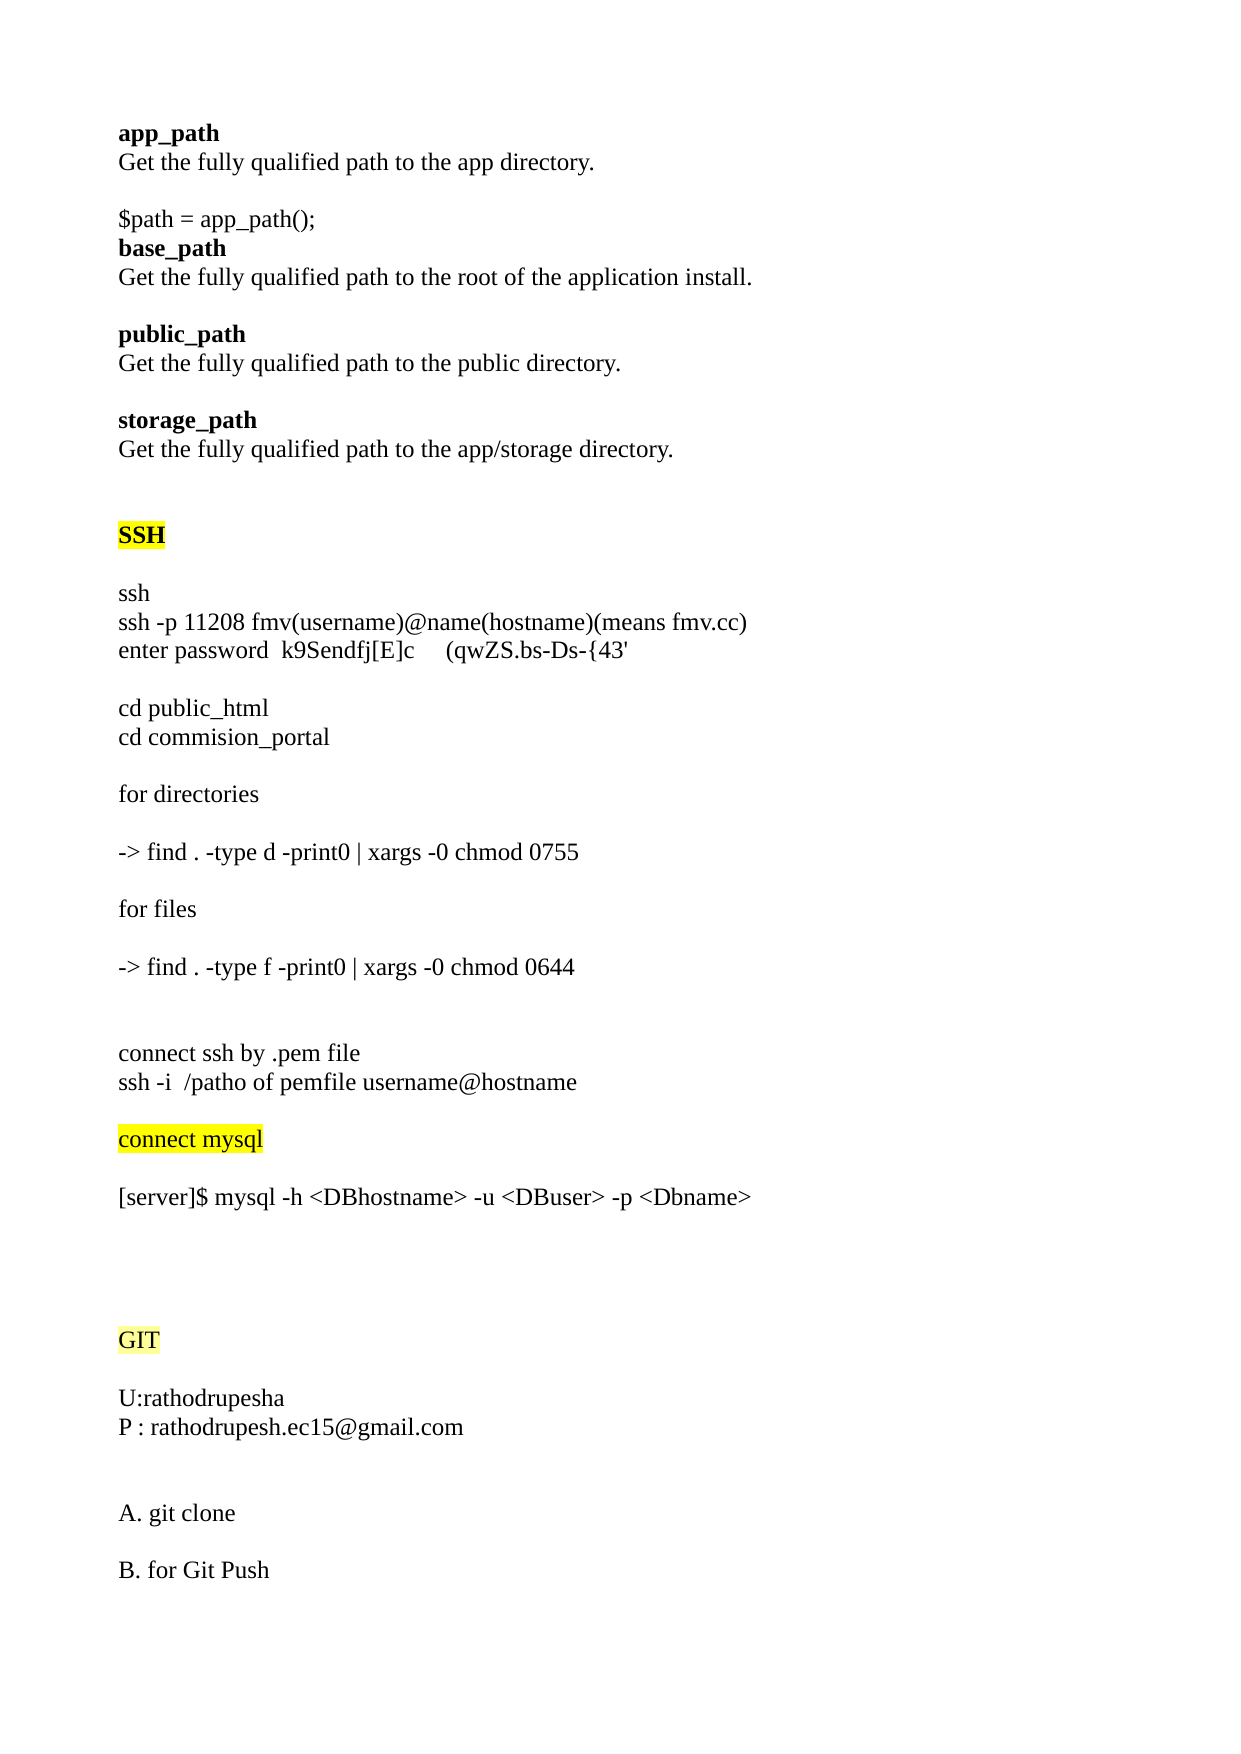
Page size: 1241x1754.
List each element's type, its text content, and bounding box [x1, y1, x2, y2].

text ssh [118, 578, 1122, 607]
text for directories [118, 779, 1122, 808]
text P : rathodrupesh.ec15@gmail.com [118, 1412, 1122, 1441]
text app_path [118, 118, 1122, 147]
text -> find . -type d -print0 | xargs -0 chmod 0755 [118, 837, 1122, 866]
text base_path [118, 233, 1122, 262]
text Get the fully qualified path to the public directory. [118, 348, 1122, 377]
text enter password k9Sendfj[E]c (qwZS.bs-Ds-{43' [118, 636, 1122, 664]
text SSH [118, 521, 1122, 549]
text U:rathodrupesha [118, 1383, 1122, 1412]
text connect ssh by .pem file [118, 1038, 1122, 1067]
text $path = app_path(); [118, 204, 1122, 233]
text connect mysql [118, 1124, 1122, 1153]
text Get the fully qualified path to the root of the application install. [118, 262, 1122, 291]
text GIT [118, 1326, 1122, 1354]
text ssh -p 11208 fmv(username)@name(hostname)(means fmv.cc) [118, 607, 1122, 636]
text B. for Git Push [118, 1556, 1122, 1584]
text -> find . -type f -print0 | xargs -0 chmod 0644 [118, 952, 1122, 981]
text [server]$ mysql -h <DBhostname> -u <DBuser> -p <Dbname> [118, 1182, 1122, 1211]
text Get the fully qualified path to the app/storage directory. [118, 434, 1122, 463]
text for files [118, 894, 1122, 923]
text cd commision_portal [118, 722, 1122, 751]
text ssh -i /patho of pemfile username@hostname [118, 1067, 1122, 1096]
text Get the fully qualified path to the app directory. [118, 147, 1122, 176]
text cd public_html [118, 693, 1122, 722]
text A. git clone [118, 1498, 1122, 1527]
text storage_path [118, 406, 1122, 434]
text public_path [118, 319, 1122, 348]
